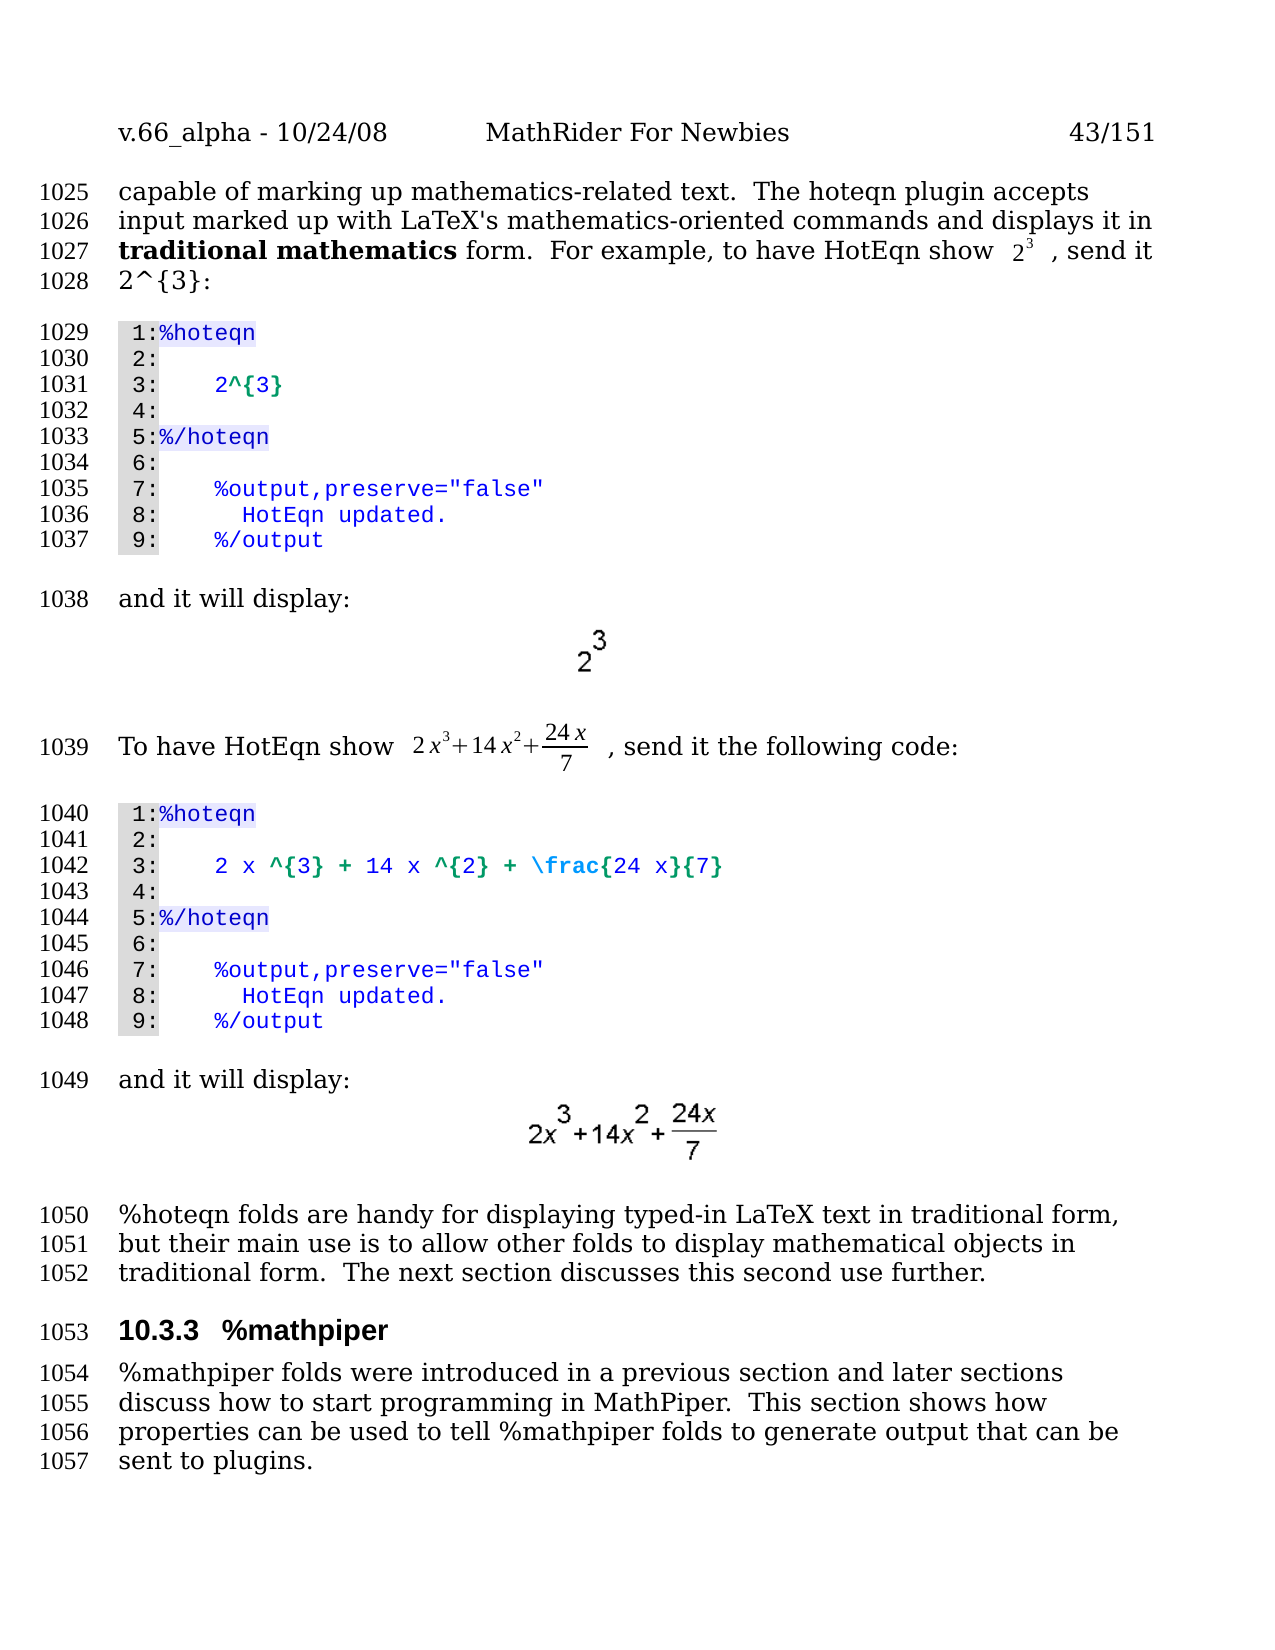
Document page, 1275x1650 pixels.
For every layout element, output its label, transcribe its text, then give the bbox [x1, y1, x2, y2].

text capable of marking up mathematics-related text. The hoteqn plugin accepts input marked up with LaTeX's mathematics-oriented commands and displays it in traditional mathematics form. For example, to have HotEqn show, send it 2^{3}: [118, 177, 1157, 295]
text 4: [118, 399, 1157, 425]
text To have HotEqn show, send it the following code: [118, 718, 1157, 776]
text 1:%hoteqn [118, 802, 1157, 828]
text 9: %/output [118, 529, 1157, 555]
text 3: 2^{3} [118, 373, 1157, 399]
text and it will display: [118, 1065, 1157, 1094]
text %mathpiper folds were introduced in a previous section and later sections discuss how to start programming in MathPiper. This section shows how properties can be used to tell %mathpiper folds to generate output that can be sent to plugins. [118, 1359, 1157, 1475]
text 7: %output,preserve="false" [118, 477, 1157, 503]
text and it will display: [118, 584, 1157, 613]
text 3: 2 x ^{3} + 14 x ^{2} + \frac{24 x}{7} [118, 854, 1157, 880]
text 8: HotEqn updated. [118, 503, 1157, 529]
subtitle %mathpiper [118, 1313, 1157, 1346]
text 4: [118, 880, 1157, 906]
text 6: [118, 932, 1157, 958]
text 6: [118, 451, 1157, 477]
text 8: HotEqn updated. [118, 984, 1157, 1010]
text 7: %output,preserve="false" [118, 958, 1157, 984]
text 2: [118, 828, 1157, 854]
picture [528, 1094, 747, 1171]
text 2: [118, 347, 1157, 373]
text %hoteqn folds are handy for displaying typed-in LaTeX text in traditional form, but their main use is to allow other folds to display mathematical objects in traditional form. The next section discusses this second use further. [118, 1200, 1157, 1288]
text 1:%hoteqn [118, 321, 1157, 347]
text 5:%/hoteqn [118, 906, 1157, 932]
text 5:%/hoteqn [118, 425, 1157, 451]
text 9: %/output [118, 1010, 1157, 1036]
